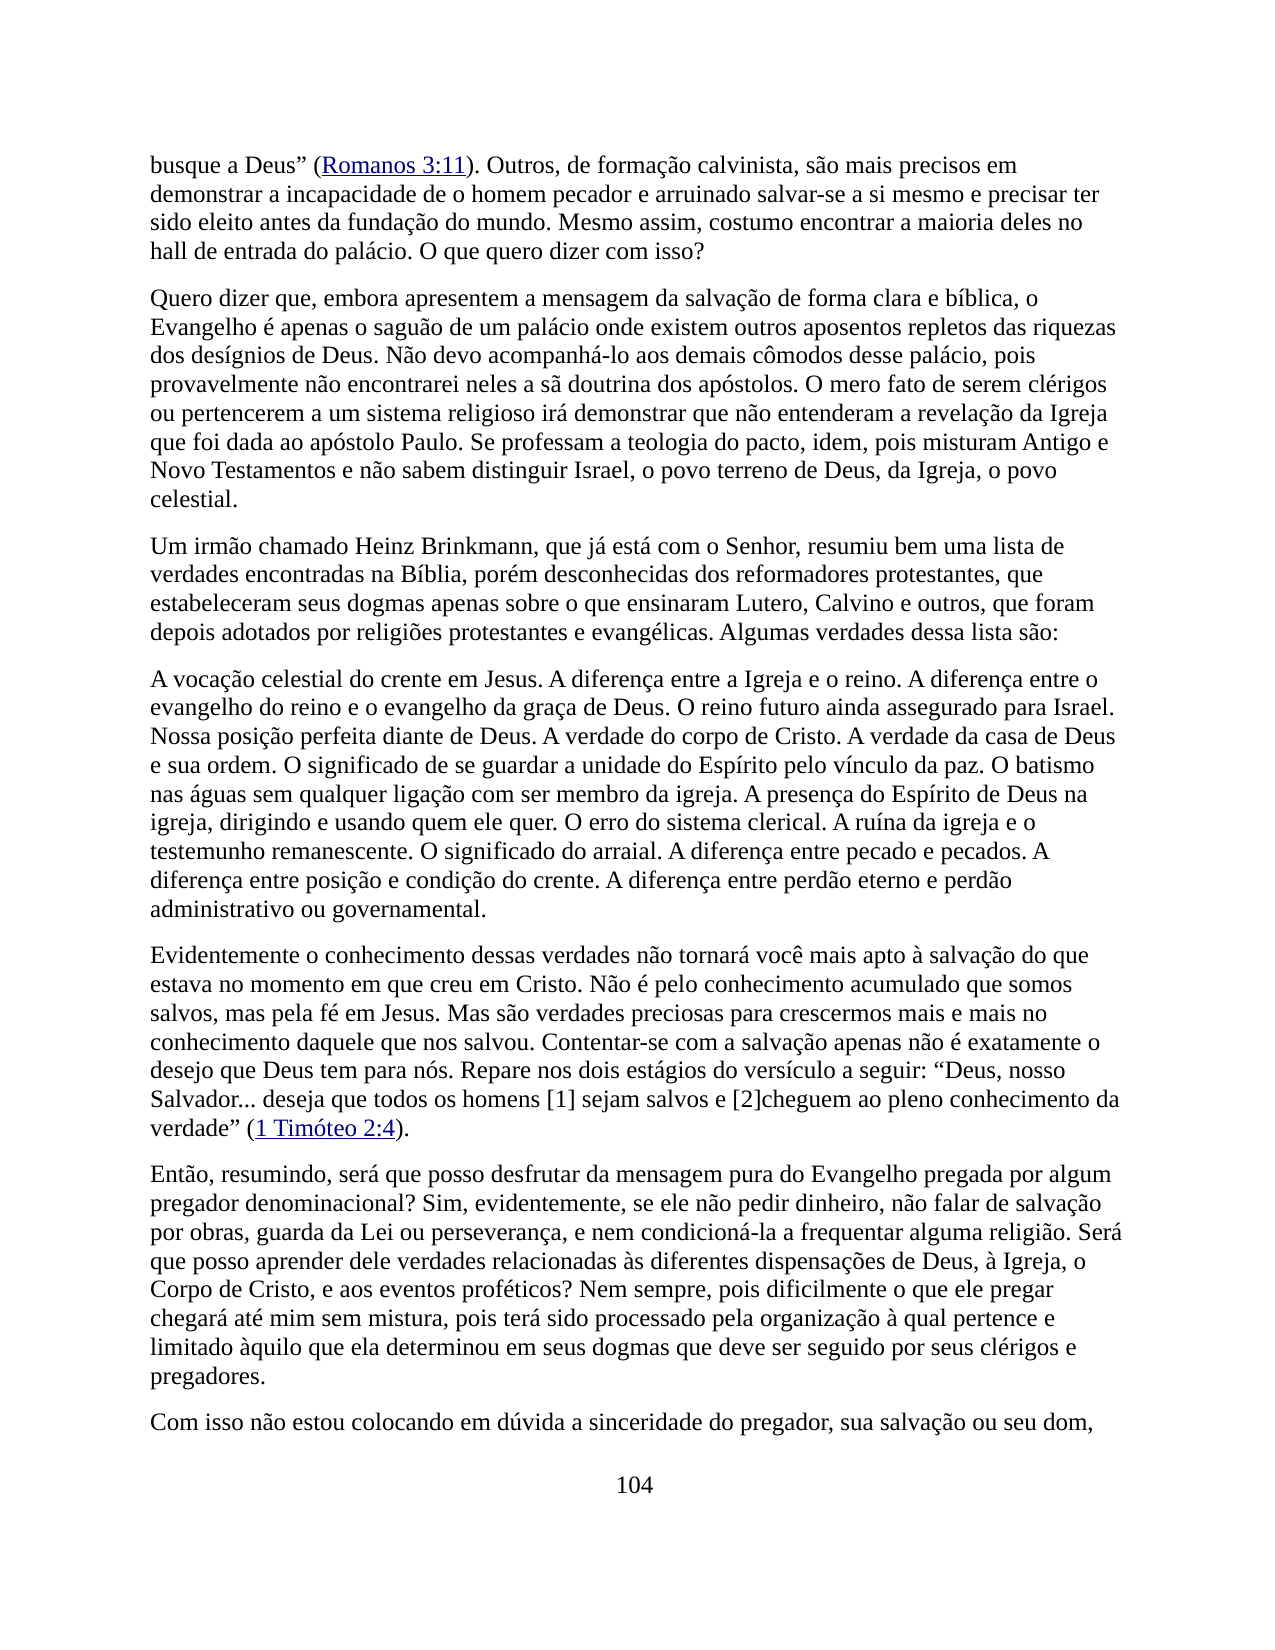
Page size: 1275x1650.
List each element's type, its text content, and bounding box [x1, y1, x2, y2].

text Então, resumindo, será que posso desfrutar da mensagem pura do Evangelho pregada por algum pregador denominacional? Sim, evidentemente, se ele não pedir dinheiro, não falar de salvação por obras, guarda da Lei ou perseverança, e nem condicioná-la a frequentar alguma religião. Será que posso aprender dele verdades relacionadas às diferentes dispensações de Deus, à Igreja, o Corpo de Cristo, e aos eventos proféticos? Nem sempre, pois dificilmente o que ele pregar chegará até mim sem mistura, pois terá sido processado pela organização à qual pertence e limitado àquilo que ela determinou em seus dogmas que deve ser seguido por seus clérigos e pregadores. [150, 1159, 1125, 1389]
text busque a Deus” (Romanos 3:11). Outros, de formação calvinista, são mais precisos em demonstrar a incapacidade de o homem pecador e arruinado salvar-se a si mesmo e precisar ter sido eleito antes da fundação do mundo. Mesmo assim, costumo encontrar a maioria deles no hall de entrada do palácio. O que quero dizer com isso? [150, 150, 1125, 265]
text Um irmão chamado Heinz Brinkmann, que já está com o Senhor, resumiu bem uma lista de verdades encontradas na Bíblia, porém desconhecidas dos reformadores protestantes, que estabeleceram seus dogmas apenas sobre o que ensinaram Lutero, Calvino e outros, que foram depois adotados por religiões protestantes e evangélicas. Algumas verdades dessa lista são: [150, 531, 1125, 646]
text Evidentemente o conhecimento dessas verdades não tornará você mais apto à salvação do que estava no momento em que creu em Cristo. Não é pelo conhecimento acumulado que somos salvos, mas pela fé em Jesus. Mas são verdades preciosas para crescermos mais e mais no conhecimento daquele que nos salvou. Contentar-se com a salvação apenas não é exatamente o desejo que Deus tem para nós. Repare nos dois estágios do versículo a seguir: “Deus, nosso Salvador... deseja que todos os homens [1] sejam salvos e [2]cheguem ao pleno conhecimento da verdade” (1 Timóteo 2:4). [150, 940, 1125, 1142]
text A vocação celestial do crente em Jesus. A diferença entre a Igreja e o reino. A diferença entre o evangelho do reino e o evangelho da graça de Deus. O reino futuro ainda assegurado para Israel. Nossa posição perfeita diante de Deus. A verdade do corpo de Cristo. A verdade da casa de Deus e sua ordem. O significado de se guardar a unidade do Espírito pelo vínculo da paz. O batismo nas águas sem qualquer ligação com ser membro da igreja. A presença do Espírito de Deus na igreja, dirigindo e usando quem ele quer. O erro do sistema clerical. A ruína da igreja e o testemunho remanescente. O significado do arraial. A diferença entre pecado e pecados. A diferença entre posição e condição do crente. A diferença entre perdão eterno e perdão administrativo ou governamental. [150, 664, 1125, 922]
text Quero dizer que, embora apresentem a mensagem da salvação de forma clara e bíblica, o Evangelho é apenas o saguão de um palácio onde existem outros aposentos repletos das riquezas dos desígnios de Deus. Não devo acompanhá-lo aos demais cômodos desse palácio, pois provavelmente não encontrarei neles a sã doutrina dos apóstolos. O mero fato de serem clérigos ou pertencerem a um sistema religioso irá demonstrar que não entenderam a revelação da Igreja que foi dada ao apóstolo Paulo. Se professam a teologia do pacto, idem, pois misturam Antigo e Novo Testamentos e não sabem distinguir Israel, o povo terreno de Deus, da Igreja, o povo celestial. [150, 283, 1125, 513]
text Com isso não estou colocando em dúvida a sinceridade do pregador, sua salvação ou seu dom, [150, 1407, 1125, 1436]
